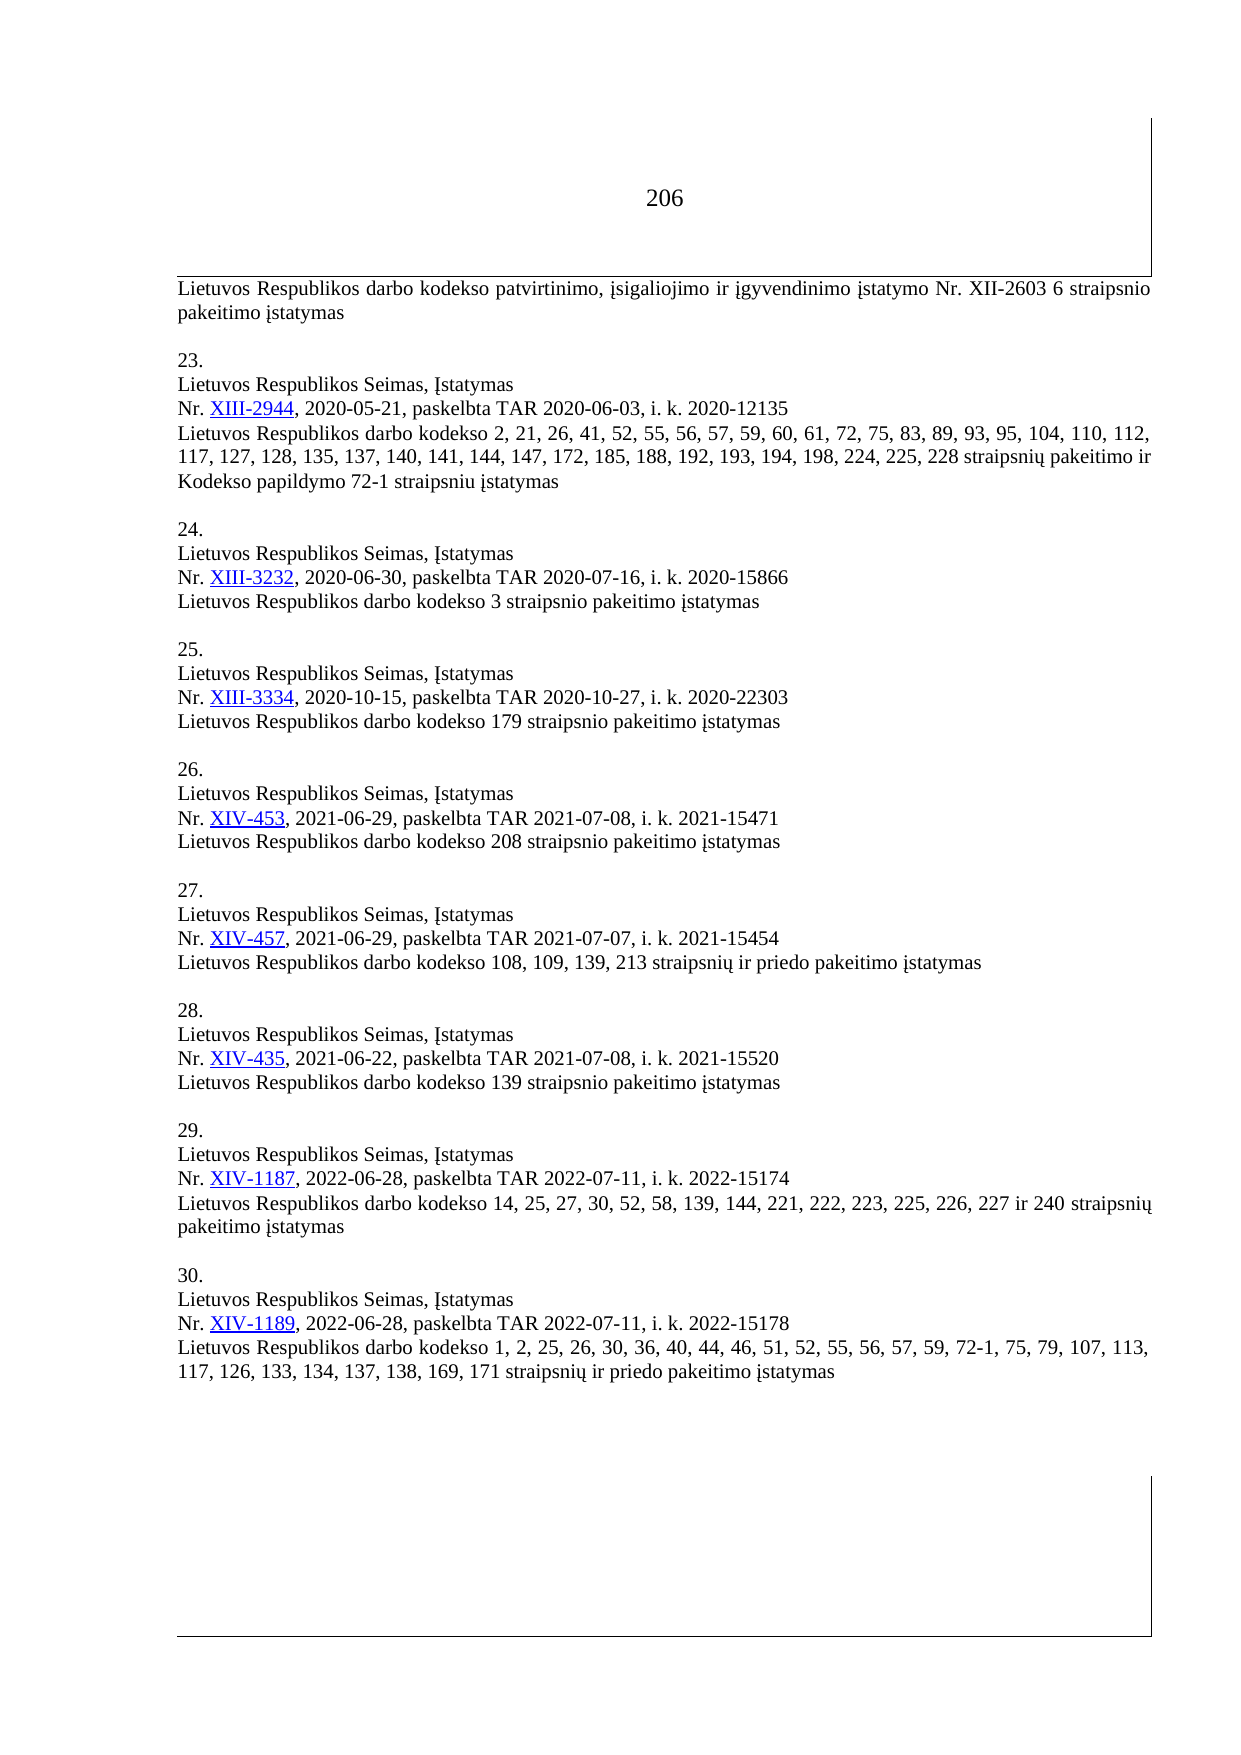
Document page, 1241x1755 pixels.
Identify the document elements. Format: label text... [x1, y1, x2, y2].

text Nr. XIV-435, 2021-06-22, paskelbta TAR 2021-07-08, i. k. 2021-15520 [177, 1046, 1152, 1070]
text Lietuvos Respublikos darbo kodekso 2, 21, 26, 41, 52, 55, 56, 57, 59, 60, 61, 72, 75, 83, 89, 93, 95, 104, 110, 112, 117, 127, 128, 135, 137, 140, 141, 144, 147, 172, 185, 188, 192, 193, 194, 198, 224, 225, 228 straipsnių pakeitimo ir Kodekso papildymo 72-1 straipsniu įstatymas [177, 420, 1152, 493]
text Nr. XIV-1189, 2022-06-28, paskelbta TAR 2022-07-11, i. k. 2022-15178 [177, 1311, 1152, 1335]
text Lietuvos Respublikos Seimas, Įstatymas [177, 541, 1152, 565]
text Lietuvos Respublikos darbo kodekso 14, 25, 27, 30, 52, 58, 139, 144, 221, 222, 223, 225, 226, 227 ir 240 straipsnių pakeitimo įstatymas [177, 1190, 1152, 1238]
text 29. [177, 1118, 1152, 1142]
text Lietuvos Respublikos Seimas, Įstatymas [177, 1287, 1152, 1311]
text 30. [177, 1263, 1152, 1287]
text Lietuvos Respublikos Seimas, Įstatymas [177, 781, 1152, 805]
text Lietuvos Respublikos Seimas, Įstatymas [177, 1142, 1152, 1166]
text 26. [177, 757, 1152, 781]
text Lietuvos Respublikos darbo kodekso 208 straipsnio pakeitimo įstatymas [177, 829, 1152, 853]
text Nr. XIV-457, 2021-06-29, paskelbta TAR 2021-07-07, i. k. 2021-15454 [177, 926, 1152, 950]
text Lietuvos Respublikos darbo kodekso patvirtinimo, įsigaliojimo ir įgyvendinimo įstatymo Nr. XII-2603 6 straipsnio pakeitimo įstatymas [177, 276, 1152, 324]
text Nr. XIII-3334, 2020-10-15, paskelbta TAR 2020-10-27, i. k. 2020-22303 [177, 685, 1152, 709]
text Lietuvos Respublikos darbo kodekso 1, 2, 25, 26, 30, 36, 40, 44, 46, 51, 52, 55, 56, 57, 59, 72-1, 75, 79, 107, 113, 117, 126, 133, 134, 137, 138, 169, 171 straipsnių ir priedo pakeitimo įstatymas [177, 1335, 1152, 1383]
text 25. [177, 637, 1152, 661]
text Lietuvos Respublikos darbo kodekso 108, 109, 139, 213 straipsnių ir priedo pakeitimo įstatymas [177, 950, 1152, 974]
text Lietuvos Respublikos darbo kodekso 3 straipsnio pakeitimo įstatymas [177, 589, 1152, 613]
text Lietuvos Respublikos Seimas, Įstatymas [177, 661, 1152, 685]
text 24. [177, 517, 1152, 541]
text Lietuvos Respublikos Seimas, Įstatymas [177, 1022, 1152, 1046]
text Nr. XIV-453, 2021-06-29, paskelbta TAR 2021-07-08, i. k. 2021-15471 [177, 805, 1152, 829]
text Nr. XIV-1187, 2022-06-28, paskelbta TAR 2022-07-11, i. k. 2022-15174 [177, 1166, 1152, 1190]
text Lietuvos Respublikos darbo kodekso 179 straipsnio pakeitimo įstatymas [177, 709, 1152, 733]
text Lietuvos Respublikos Seimas, Įstatymas [177, 902, 1152, 926]
text Lietuvos Respublikos Seimas, Įstatymas [177, 372, 1152, 396]
text Lietuvos Respublikos darbo kodekso 139 straipsnio pakeitimo įstatymas [177, 1070, 1152, 1094]
text 23. [177, 348, 1152, 372]
text 28. [177, 998, 1152, 1022]
text Nr. XIII-3232, 2020-06-30, paskelbta TAR 2020-07-16, i. k. 2020-15866 [177, 565, 1152, 589]
text 27. [177, 878, 1152, 902]
text Nr. XIII-2944, 2020-05-21, paskelbta TAR 2020-06-03, i. k. 2020-12135 [177, 396, 1152, 420]
